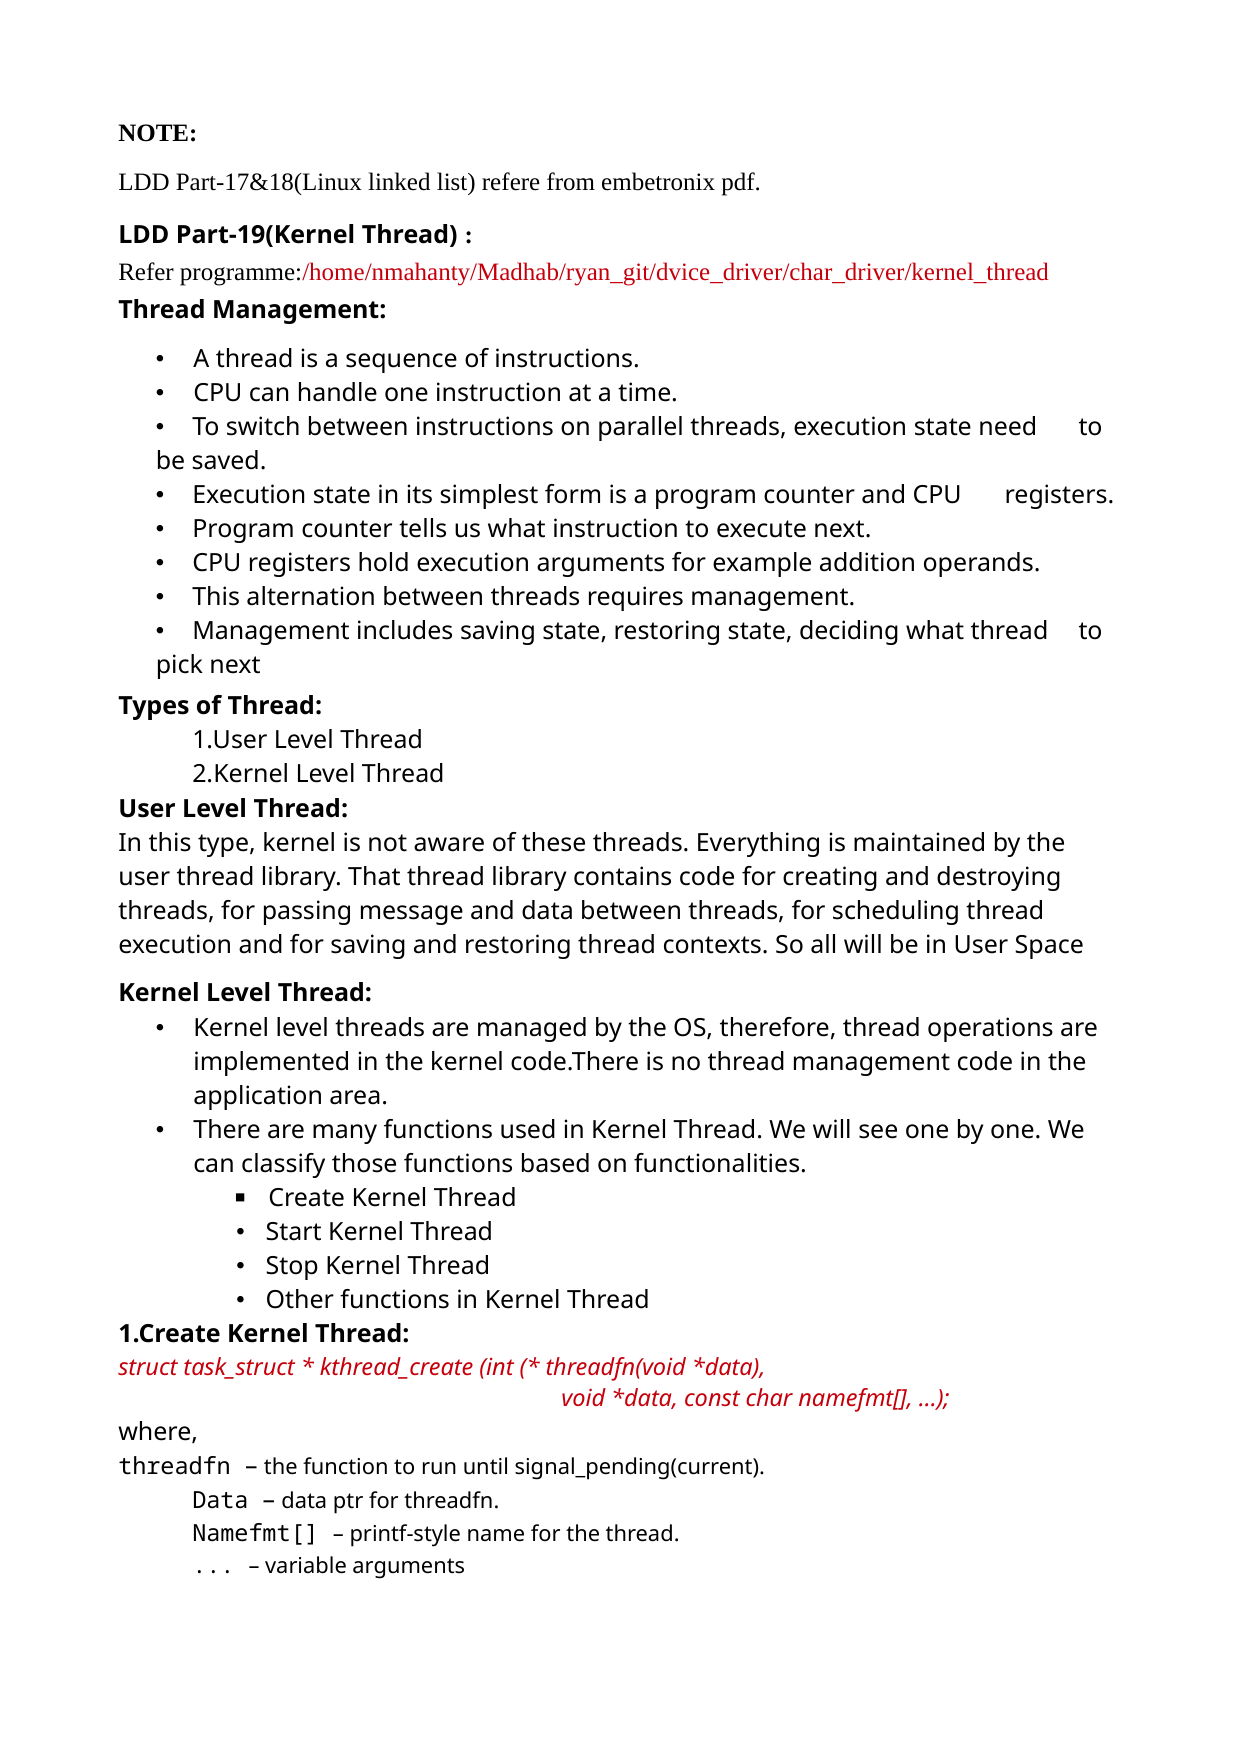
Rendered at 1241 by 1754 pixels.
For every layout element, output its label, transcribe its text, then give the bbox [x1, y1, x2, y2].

subtitle Types of Thread: [118, 688, 1122, 722]
text NOTE: [118, 118, 1122, 147]
text Refer programme:/home/nmahanty/Madhab/ryan_git/dvice_driver/char_driver/kernel_thread [118, 257, 1122, 286]
list 2.Kernel Level Thread [118, 756, 1122, 790]
list CPU registers hold execution arguments for example addition operands. [118, 544, 1122, 579]
list Execution state in its simplest form is a program counter and CPU registers. [118, 476, 1122, 511]
text Kernel Level Thread: [118, 975, 1122, 1009]
list Other functions in Kernel Thread [236, 1282, 1122, 1316]
text LDD Part-17&18(Linux linked list) refere from embetronix pdf. [118, 167, 1122, 196]
text struct task_struct * kthread_create (int (* threadfn(void *data), [118, 1350, 1122, 1382]
text Data – data ptr for threadfn. [118, 1482, 1122, 1516]
text threadfn – the function to run until signal_pending(current). [118, 1448, 1122, 1482]
text where, [118, 1414, 1122, 1448]
text ... – variable arguments [118, 1548, 1122, 1580]
text 1.User Level Thread [118, 722, 1122, 756]
list Kernel level threads are managed by the OS, therefore, thread operations are implemented in the kernel code.There is no thread management code in the application area. [156, 1009, 1122, 1111]
list Stop Kernel Thread [236, 1248, 1122, 1282]
text void *data, const char namefmt[], ...); [118, 1382, 1122, 1414]
text In this type, kernel is not aware of these threads. Everything is maintained by the user thread library. That thread library contains code for creating and destroying threads, for passing message and data between threads, for scheduling thread execution and for saving and restoring thread contexts. So all will be in User Space [118, 824, 1122, 961]
list Program counter tells us what instruction to execute next. [118, 511, 1122, 544]
list Start Kernel Thread [236, 1213, 1122, 1248]
subtitle 1.Create Kernel Thread: [118, 1316, 1122, 1350]
list A thread is a sequence of instructions. [156, 340, 1122, 374]
list CPU can handle one instruction at a time. [156, 374, 1122, 408]
list To switch between instructions on parallel threads, execution state need to be saved. [118, 408, 1122, 476]
text Thread Management: [118, 292, 1122, 326]
list This alternation between threads requires management. [118, 579, 1122, 613]
text LDD Part-19(Kernel Thread) : [118, 216, 1122, 250]
list There are many functions used in Kernel Thread. We will see one by one. We can classify those functions based on functionalities. [156, 1111, 1122, 1179]
list Management includes saving state, restoring state, deciding what thread to pick next [118, 613, 1122, 681]
list Create Kernel Thread [231, 1179, 1122, 1213]
text Namefmt[] – printf-style name for the thread. [118, 1516, 1122, 1548]
text User Level Thread: [118, 790, 1122, 824]
